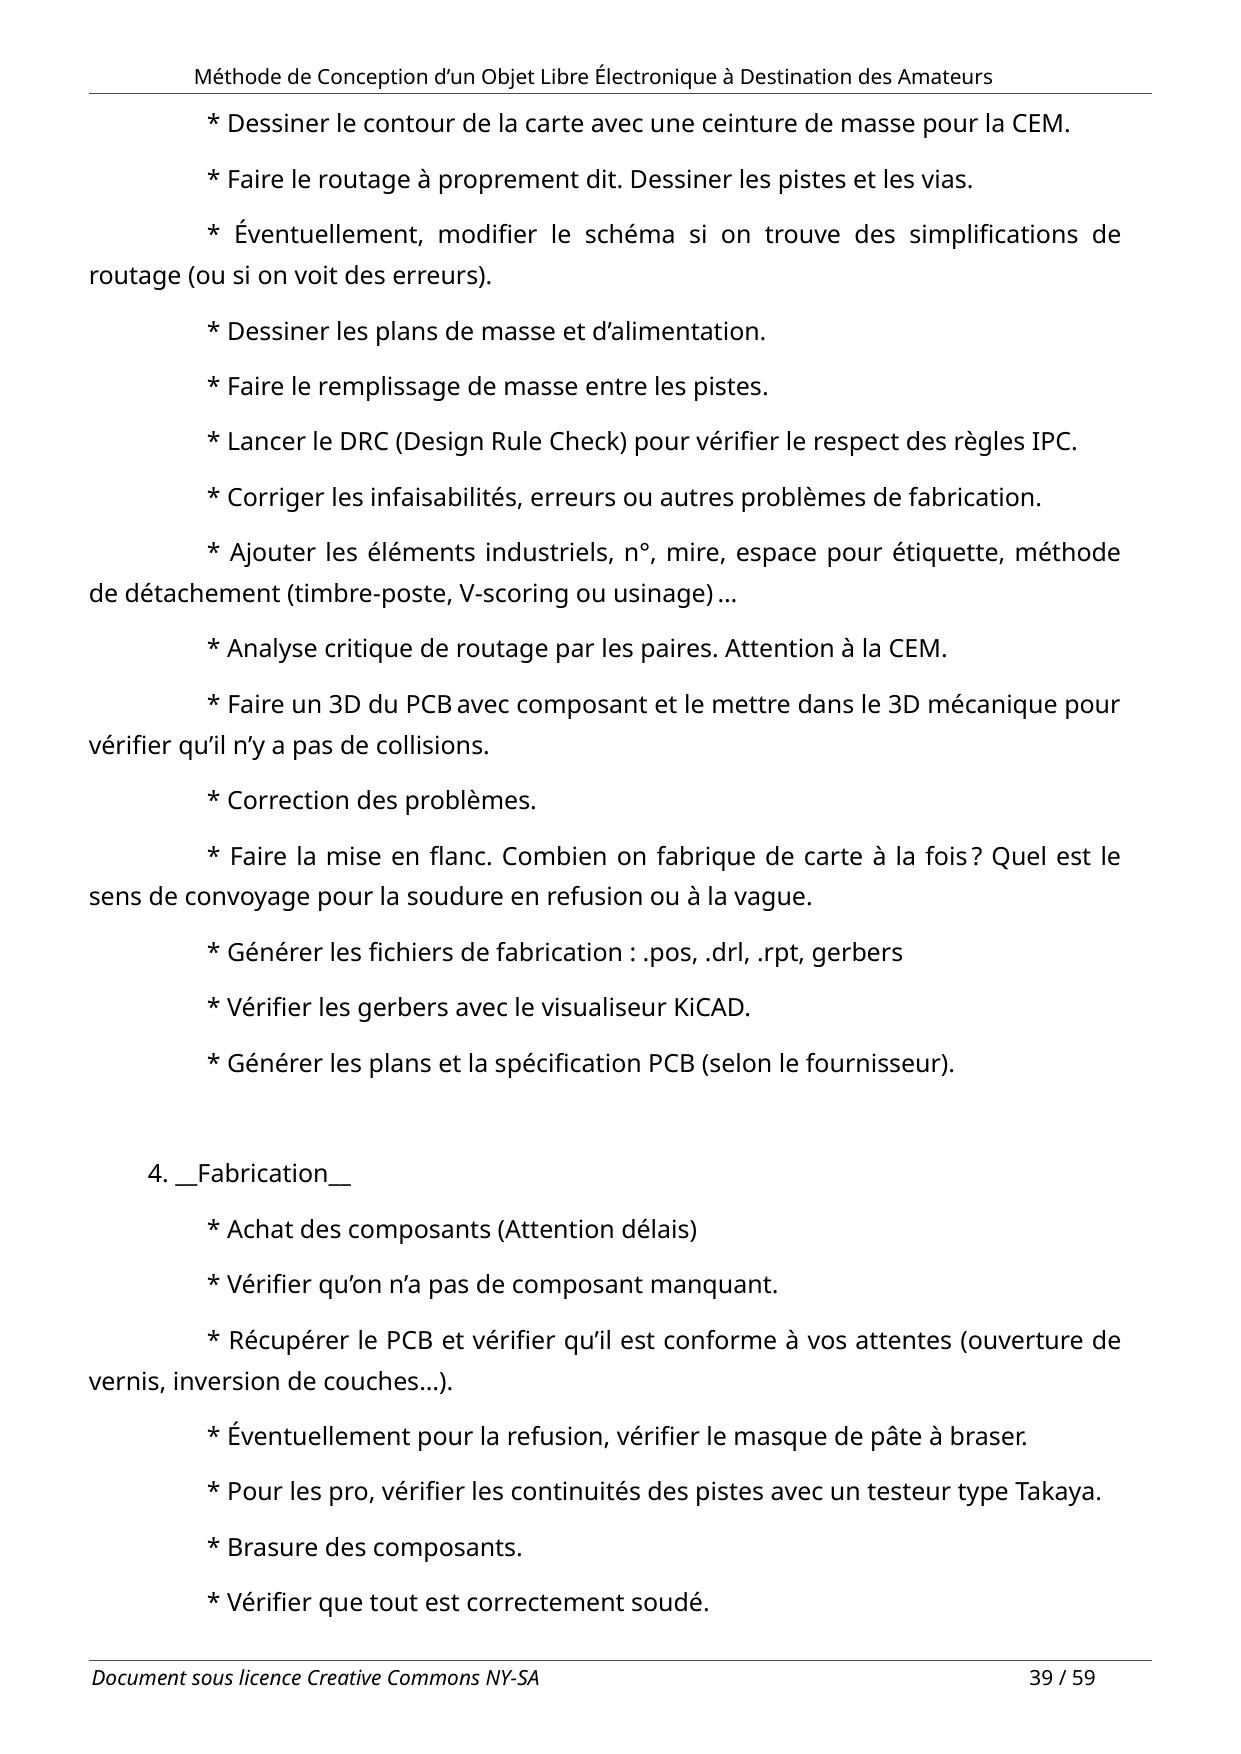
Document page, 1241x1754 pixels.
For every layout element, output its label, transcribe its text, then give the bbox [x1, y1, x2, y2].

text * Éventuellement, modifier le schéma si on trouve des simplifications de routage (ou si on voit des erreurs). [88, 217, 1122, 292]
text * Vérifier qu’on n’a pas de composant manquant. [88, 1267, 1122, 1301]
text * Faire un 3D du PCB avec composant et le mettre dans le 3D mécanique pour vérifier qu’il n’y a pas de collisions. [88, 687, 1122, 761]
text * Éventuellement pour la refusion, vérifier le masque de pâte à braser. [88, 1419, 1122, 1453]
text * Analyse critique de routage par les paires. Attention à la CEM. [88, 631, 1122, 665]
text * Faire la mise en flanc. Combien on fabrique de carte à la fois ? Quel est le sens de convoyage pour la soudure en refusion ou à la vague. [88, 838, 1122, 913]
text * Vérifier les gerbers avec le visualiseur KiCAD. [88, 990, 1122, 1024]
text * Lancer le DRC (Design Rule Check) pour vérifier le respect des règles IPC. [88, 424, 1122, 458]
text * Ajouter les éléments industriels, n°, mire, espace pour étiquette, méthode de détachement (timbre‑poste, V‑scoring ou usinage) … [88, 535, 1122, 610]
text * Brasure des composants. [88, 1529, 1122, 1563]
text * Générer les fichiers de fabrication : .pos, .drl, .rpt, gerbers [88, 934, 1122, 968]
text * Vérifier que tout est correctement soudé. [88, 1585, 1122, 1619]
text * Dessiner le contour de la carte avec une ceinture de masse pour la CEM. [88, 106, 1122, 140]
text * Faire le routage à proprement dit. Dessiner les pistes et les vias. [88, 162, 1122, 196]
text * Dessiner les plans de masse et d’alimentation. [88, 313, 1122, 347]
text * Générer les plans et la spécification PCB (selon le fournisseur). [88, 1045, 1122, 1079]
text * Récupérer le PCB et vérifier qu’il est conforme à vos attentes (ouverture de vernis, inversion de couches…). [88, 1322, 1122, 1397]
text 4. __Fabrication__ [88, 1156, 1122, 1190]
text * Pour les pro, vérifier les continuités des pistes avec un testeur type Takaya. [88, 1474, 1122, 1508]
text * Faire le remplissage de masse entre les pistes. [88, 369, 1122, 403]
text * Corriger les infaisabilités, erreurs ou autres problèmes de fabrication. [88, 479, 1122, 513]
text * Achat des composants (Attention délais) [88, 1212, 1122, 1246]
text * Correction des problèmes. [88, 783, 1122, 817]
